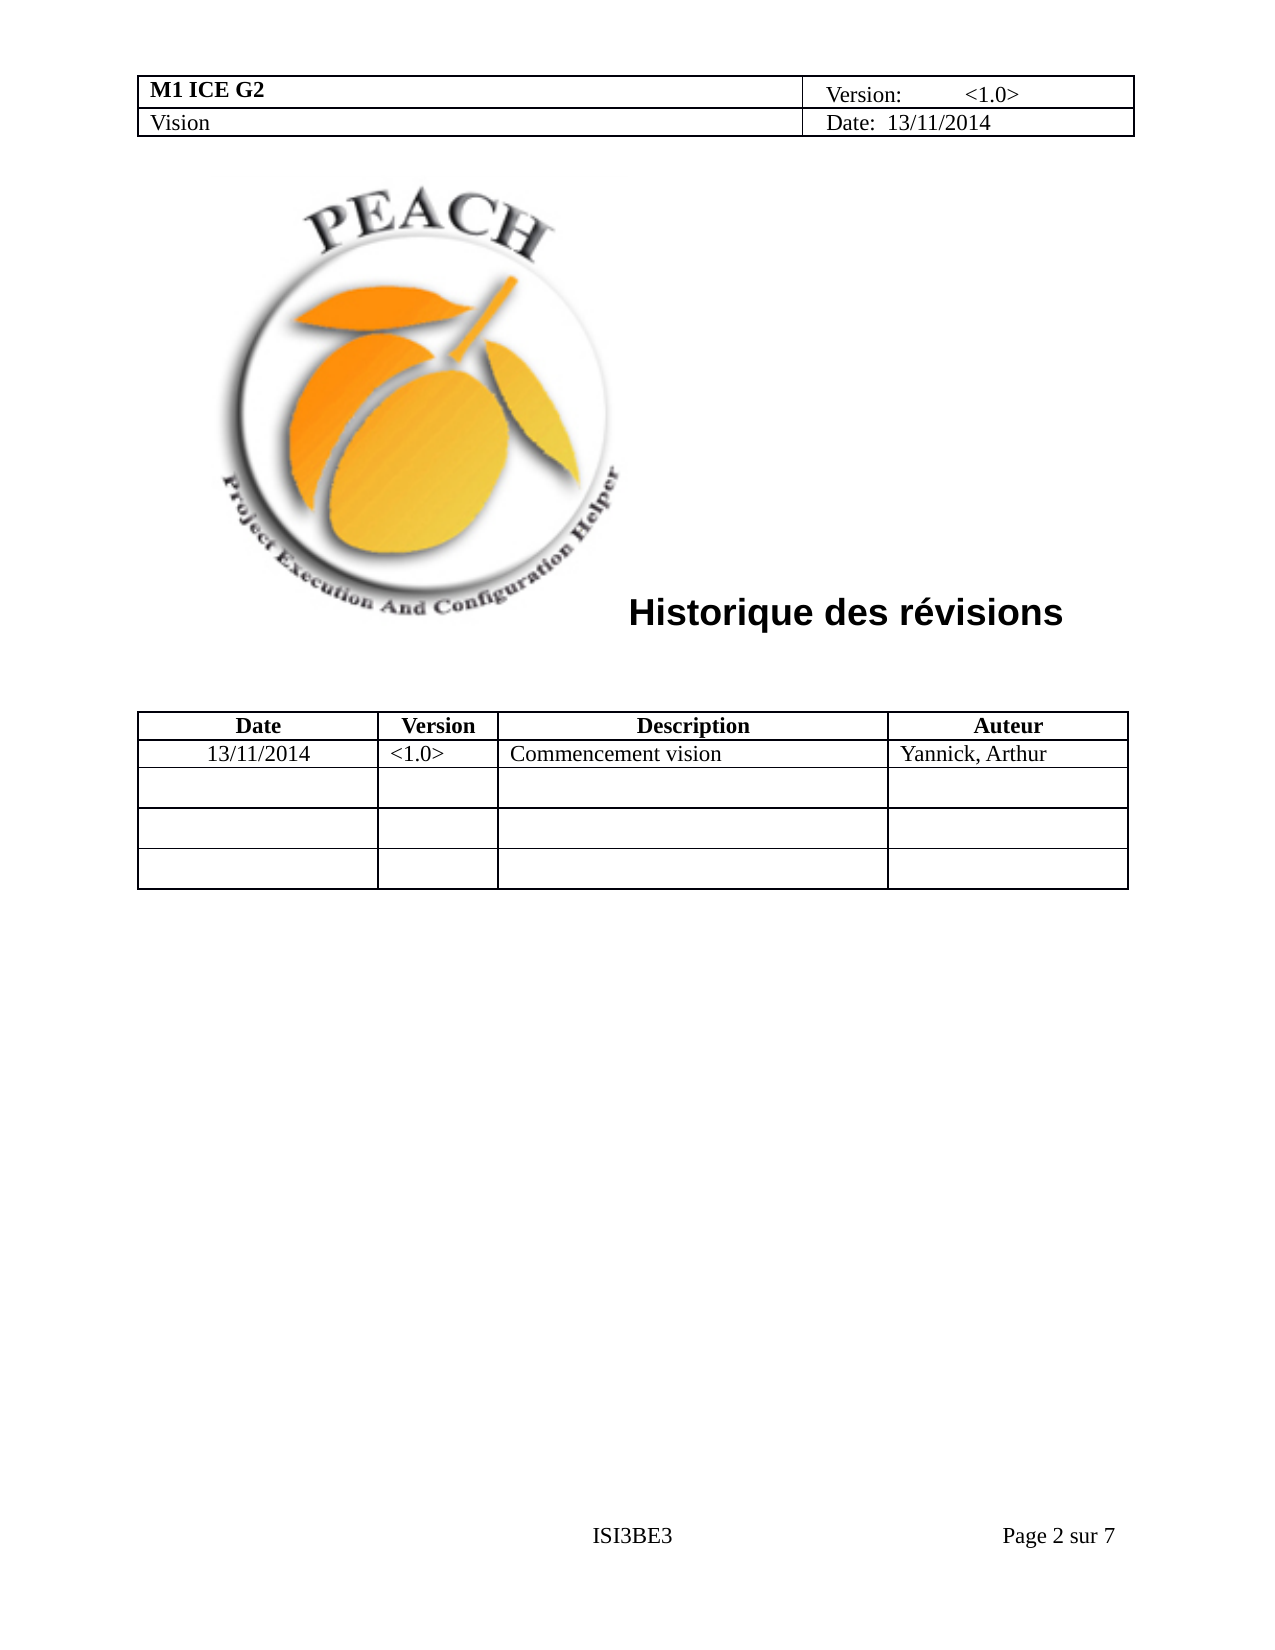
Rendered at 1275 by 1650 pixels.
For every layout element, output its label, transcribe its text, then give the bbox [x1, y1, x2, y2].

table_cell <1.0> [379, 741, 497, 767]
table_cell [139, 849, 377, 888]
table_cell Commencement vision [499, 741, 887, 767]
table_cell [889, 809, 1127, 848]
table_header Auteur [889, 713, 1127, 739]
table_cell [889, 768, 1127, 807]
table_cell Yannick, Arthur [889, 741, 1127, 767]
table_cell [379, 768, 497, 807]
table_header Description [499, 713, 887, 739]
picture [211, 175, 629, 626]
table_cell 13/11/2014 [139, 741, 377, 767]
table_header Date [139, 713, 377, 739]
table_cell [889, 849, 1127, 888]
table_cell [499, 768, 887, 807]
table_cell [499, 849, 887, 888]
table_cell [499, 809, 887, 848]
title Historique des révisions [150, 175, 1125, 633]
table_cell [379, 809, 497, 848]
table_cell [379, 849, 497, 888]
table_header Version [379, 713, 497, 739]
table_cell [139, 809, 377, 848]
table_cell [139, 768, 377, 807]
